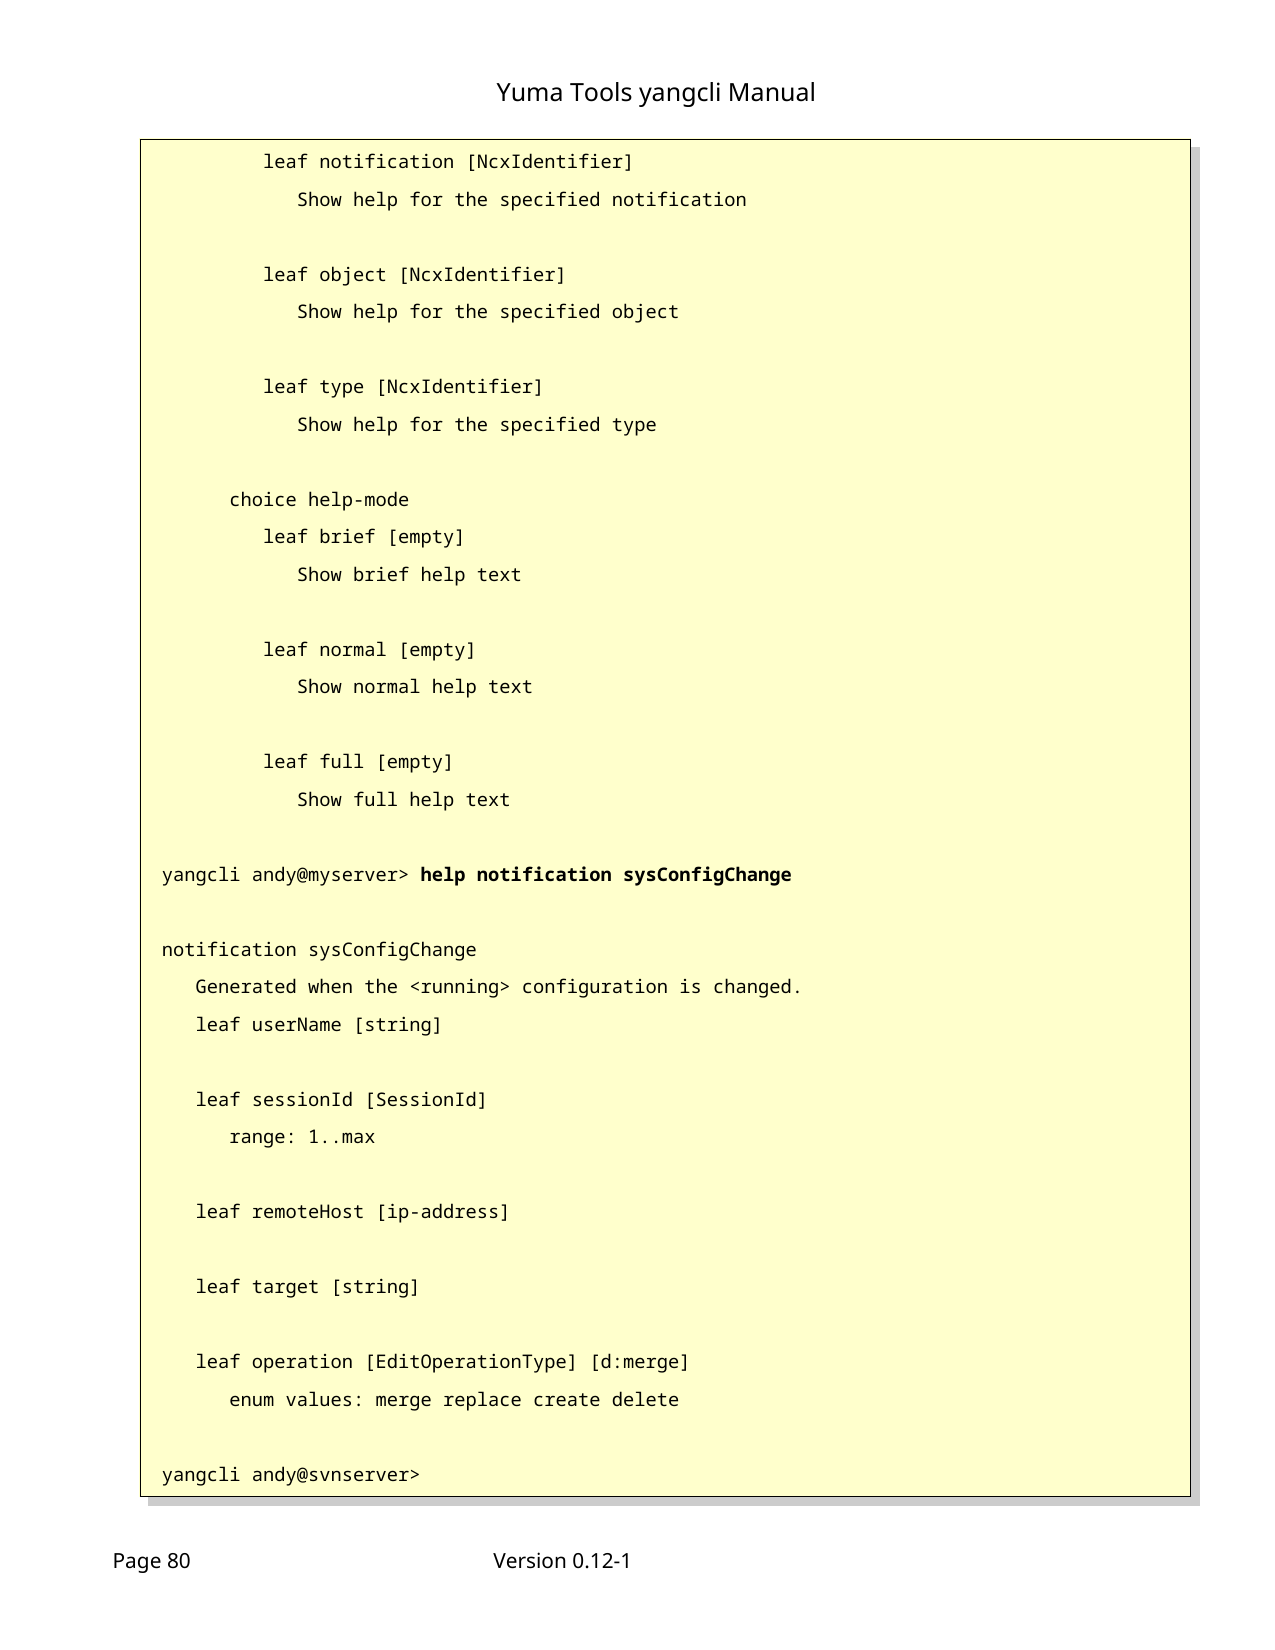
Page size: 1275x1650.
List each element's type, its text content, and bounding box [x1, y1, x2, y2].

text leaf target [string] [141, 1263, 1190, 1299]
text leaf full [empty] [141, 738, 1190, 774]
text leaf type [NcxIdentifier] [141, 363, 1190, 399]
text yangcli andy@svnserver> [141, 1451, 1190, 1496]
text notification sysConfigChange [141, 926, 1190, 962]
text Show help for the specified notification [141, 176, 1190, 212]
text leaf sessionId [SessionId] [141, 1076, 1190, 1112]
text leaf userName [string] [141, 1001, 1190, 1037]
text Show full help text [141, 776, 1190, 812]
text leaf remoteHost [ip-address] [141, 1188, 1190, 1224]
text yangcli andy@myserver> help notification sysConfigChange [141, 851, 1190, 887]
text Show normal help text [141, 663, 1190, 699]
text leaf operation [EditOperationType] [d:merge] [141, 1338, 1190, 1374]
text Show help for the specified object [141, 288, 1190, 324]
text leaf normal [empty] [141, 626, 1190, 662]
text leaf brief [empty] [141, 513, 1190, 549]
text Show help for the specified type [141, 401, 1190, 437]
text Generated when the <running> configuration is changed. [141, 963, 1190, 999]
text Show brief help text [141, 551, 1190, 587]
text enum values: merge replace create delete [141, 1376, 1190, 1412]
text choice help-mode [141, 476, 1190, 512]
text leaf object [NcxIdentifier] [141, 251, 1190, 287]
text leaf notification [NcxIdentifier] [141, 140, 1190, 174]
text range: 1..max [141, 1113, 1190, 1149]
